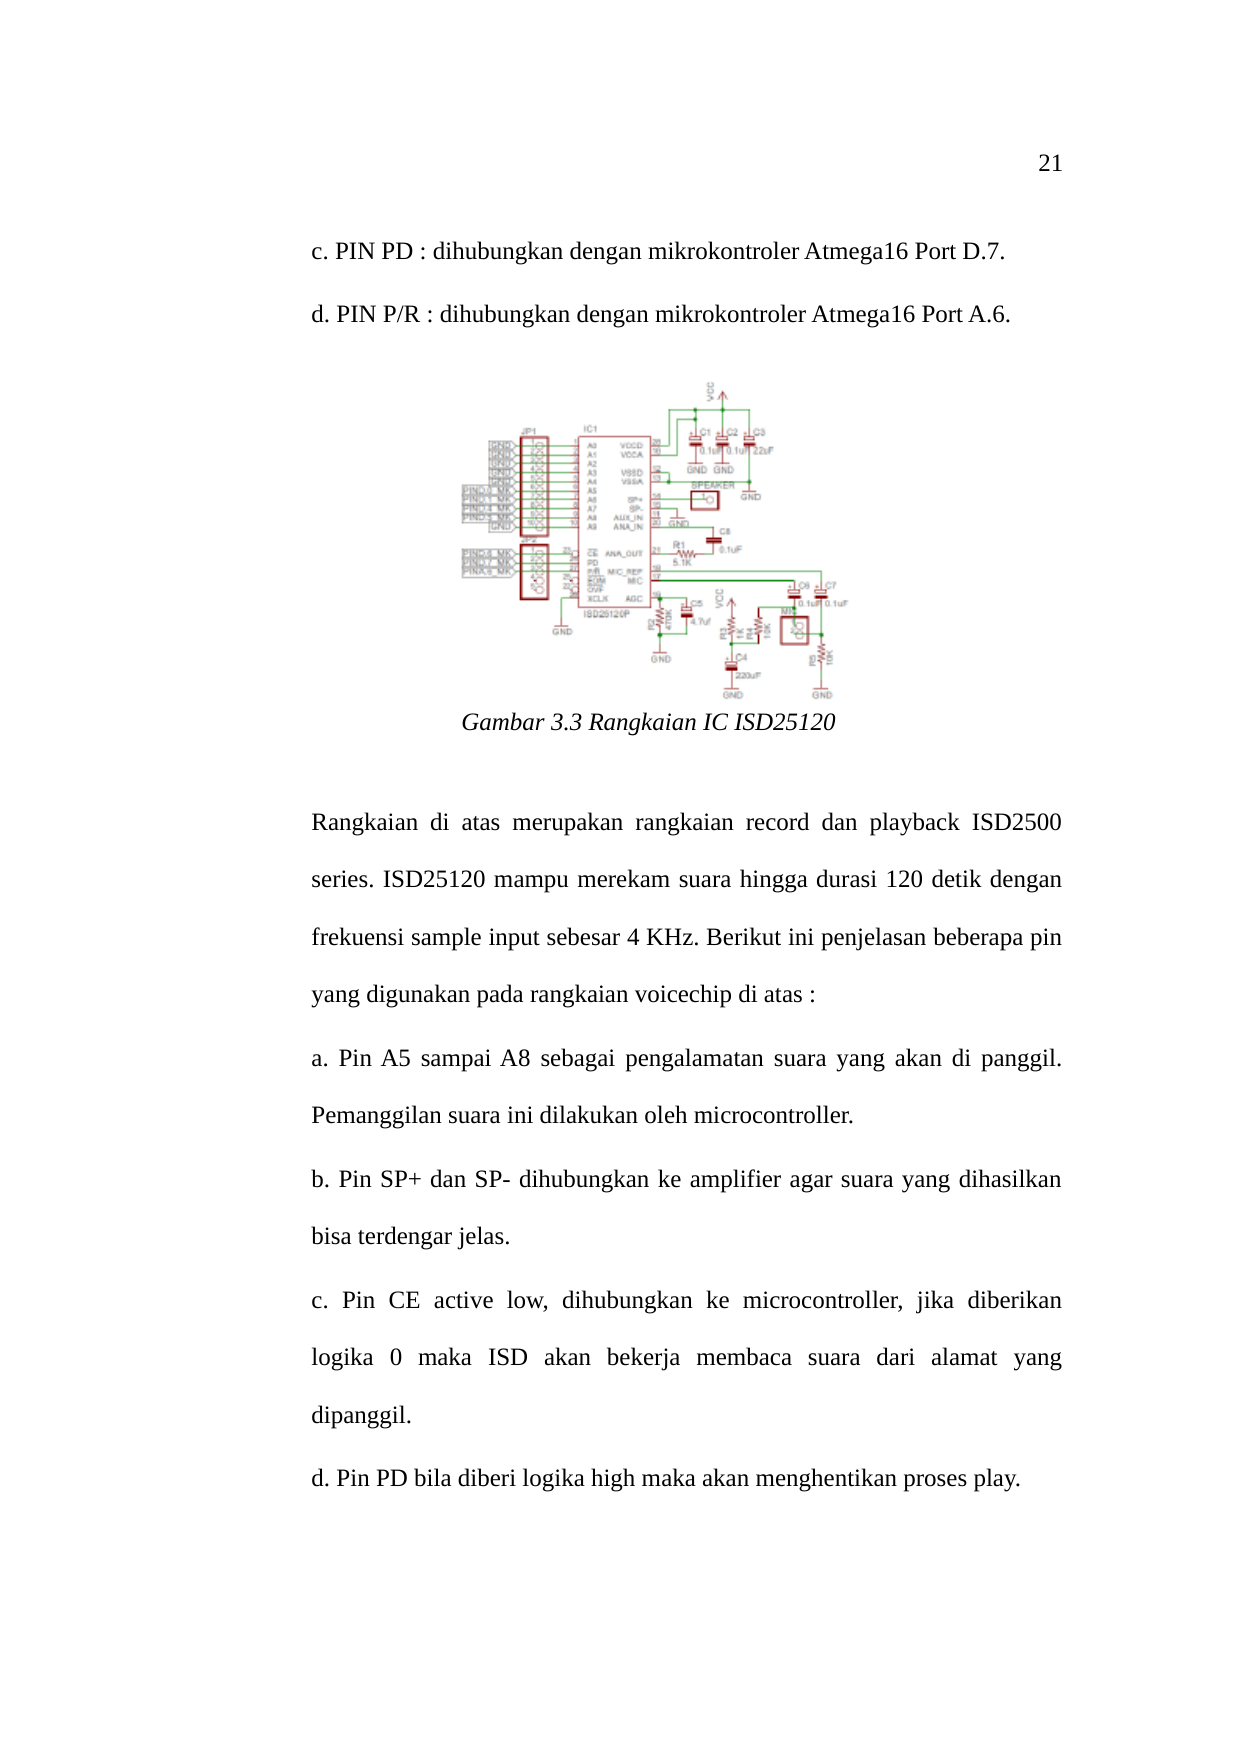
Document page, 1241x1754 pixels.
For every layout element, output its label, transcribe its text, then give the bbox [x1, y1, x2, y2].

list d. Pin PD bila diberi logika high maka akan menghentikan proses play. [274, 1463, 1063, 1492]
list c. Pin CE active low, dihubungkan ke microcontroller, jika diberikan logika 0 maka ISD akan bekerja membaca suara dari alamat yang dipanggil. [274, 1285, 1063, 1429]
list d. PIN P/R : dihubungkan dengan mikrokontroler Atmega16 Port A.6. [274, 299, 1063, 328]
picture [448, 375, 852, 707]
text Gambar 3.3 Rangkaian IC ISD25120 [448, 707, 851, 736]
list a. Pin A5 sampai A8 sebagai pengalamatan suara yang akan di panggil. Pemanggilan suara ini dilakukan oleh microcontroller. [274, 1043, 1063, 1129]
list Rangkaian di atas merupakan rangkaian record dan playback ISD2500 series. ISD25120 mampu merekam suara hingga durasi 120 detik dengan frekuensi sample input sebesar 4 KHz. Berikut ini penjelasan beberapa pin yang digunakan pada rangkaian voicechip di atas : [274, 807, 1063, 1008]
list c. PIN PD : dihubungkan dengan mikrokontroler Atmega16 Port D.7. [274, 236, 1063, 265]
list b. Pin SP+ dan SP- dihubungkan ke amplifier agar suara yang dihasilkan bisa terdengar jelas. [274, 1164, 1063, 1250]
